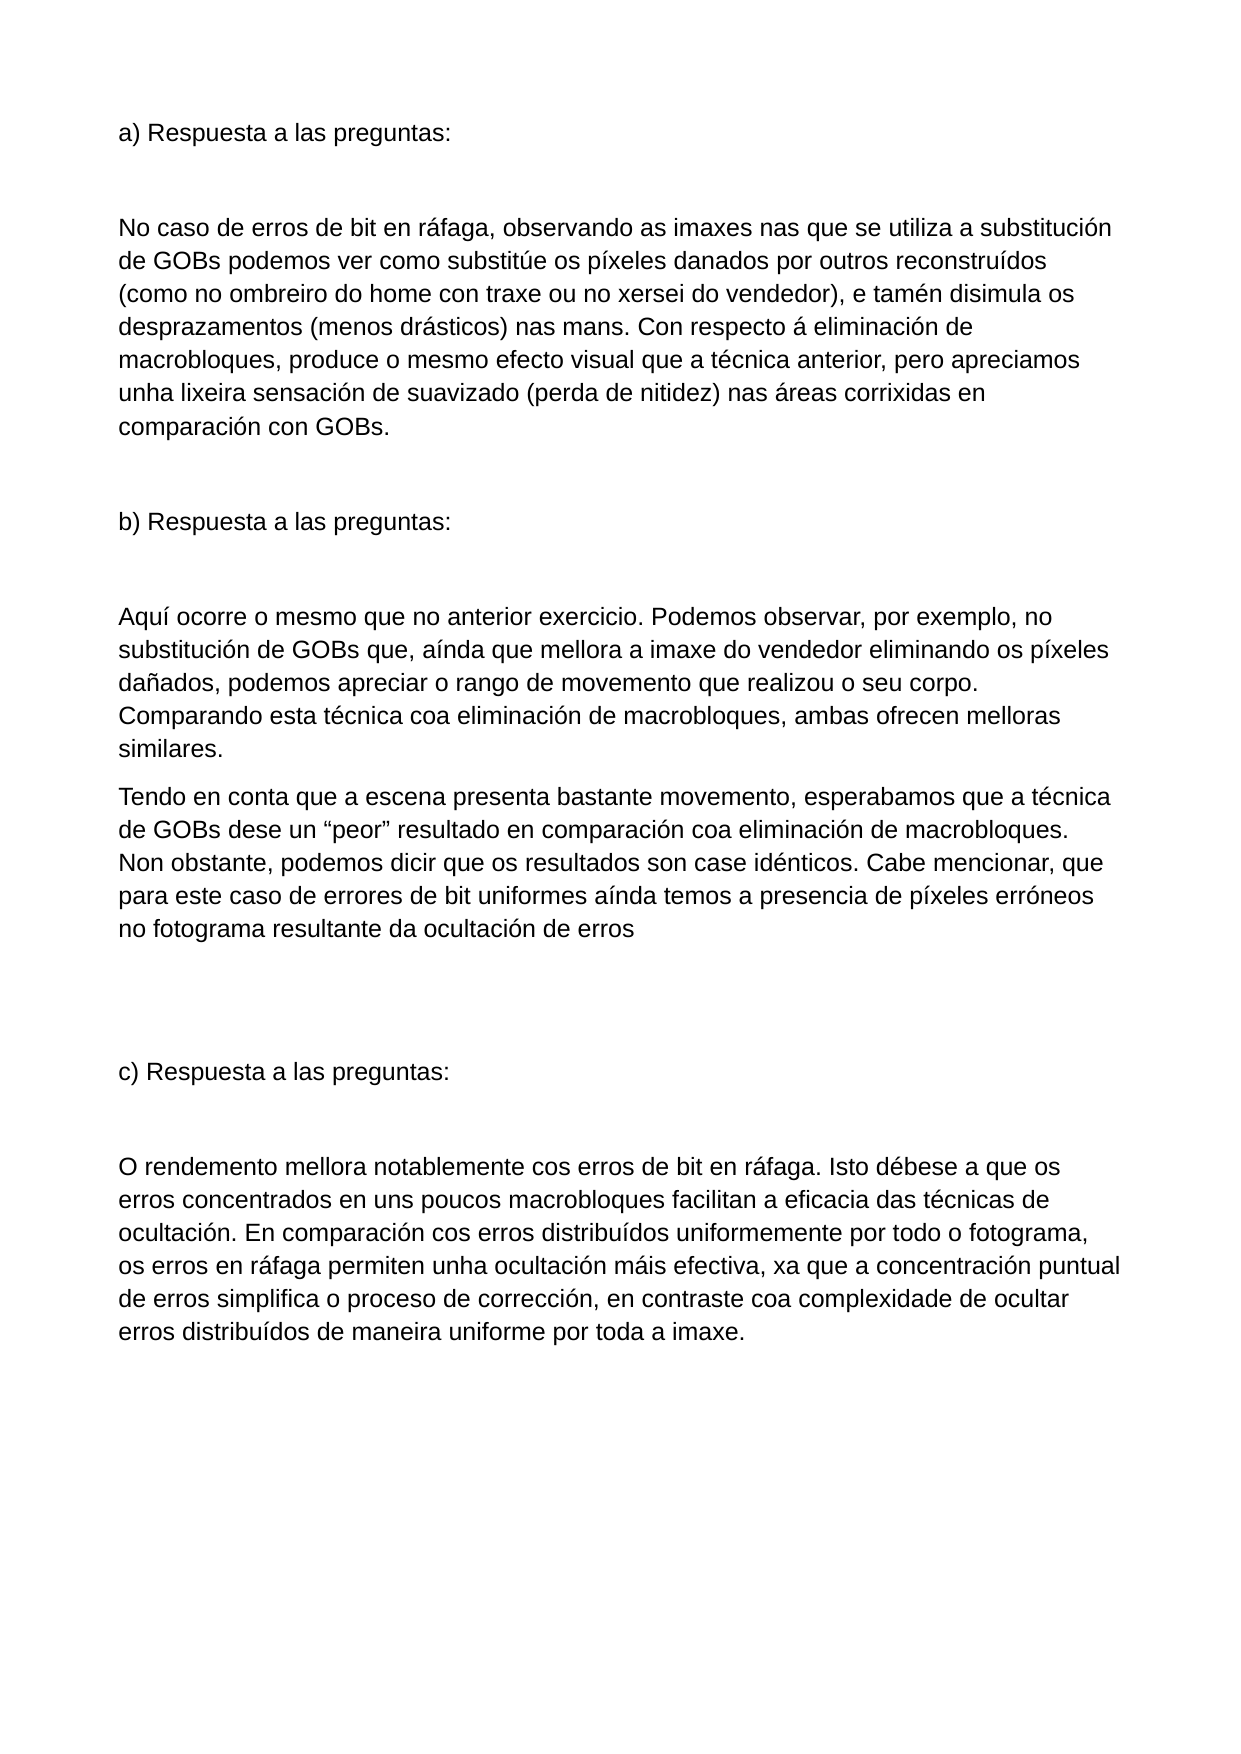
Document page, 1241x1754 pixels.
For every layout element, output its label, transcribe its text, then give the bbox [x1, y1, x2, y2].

text Aquí ocorre o mesmo que no anterior exercicio. Podemos observar, por exemplo, no substitución de GOBs que, aínda que mellora a imaxe do vendedor eliminando os píxeles dañados, podemos apreciar o rango de movemento que realizou o seu corpo. Comparando esta técnica coa eliminación de macrobloques, ambas ofrecen melloras similares. [118, 602, 1122, 763]
text O rendemento mellora notablemente cos erros de bit en ráfaga. Isto débese a que os erros concentrados en uns poucos macrobloques facilitan a eficacia das técnicas de ocultación. En comparación cos erros distribuídos uniformemente por todo o fotograma, os erros en ráfaga permiten unha ocultación máis efectiva, xa que a concentración puntual de erros simplifica o proceso de corrección, en contraste coa complexidade de ocultar erros distribuídos de maneira uniforme por toda a imaxe. [118, 1152, 1122, 1346]
text No caso de erros de bit en ráfaga, observando as imaxes nas que se utiliza a substitución de GOBs podemos ver como substitúe os píxeles danados por outros reconstruídos (como no ombreiro do home con traxe ou no xersei do vendedor), e tamén disimula os desprazamentos (menos drásticos) nas mans. Con respecto á eliminación de macrobloques, produce o mesmo efecto visual que a técnica anterior, pero apreciamos unha lixeira sensación de suavizado (perda de nitidez) nas áreas corrixidas en comparación con GOBs. [118, 213, 1122, 440]
text Tendo en conta que a escena presenta bastante movemento, esperabamos que a técnica de GOBs dese un “peor” resultado en comparación coa eliminación de macrobloques. Non obstante, podemos dicir que os resultados son case idénticos. Cabe mencionar, que para este caso de errores de bit uniformes aínda temos a presencia de píxeles erróneos no fotograma resultante da ocultación de erros [118, 782, 1122, 942]
text c) Respuesta a las preguntas: [118, 1056, 1122, 1085]
text a) Respuesta a las preguntas: [118, 118, 1122, 147]
text b) Respuesta a las preguntas: [118, 507, 1122, 535]
